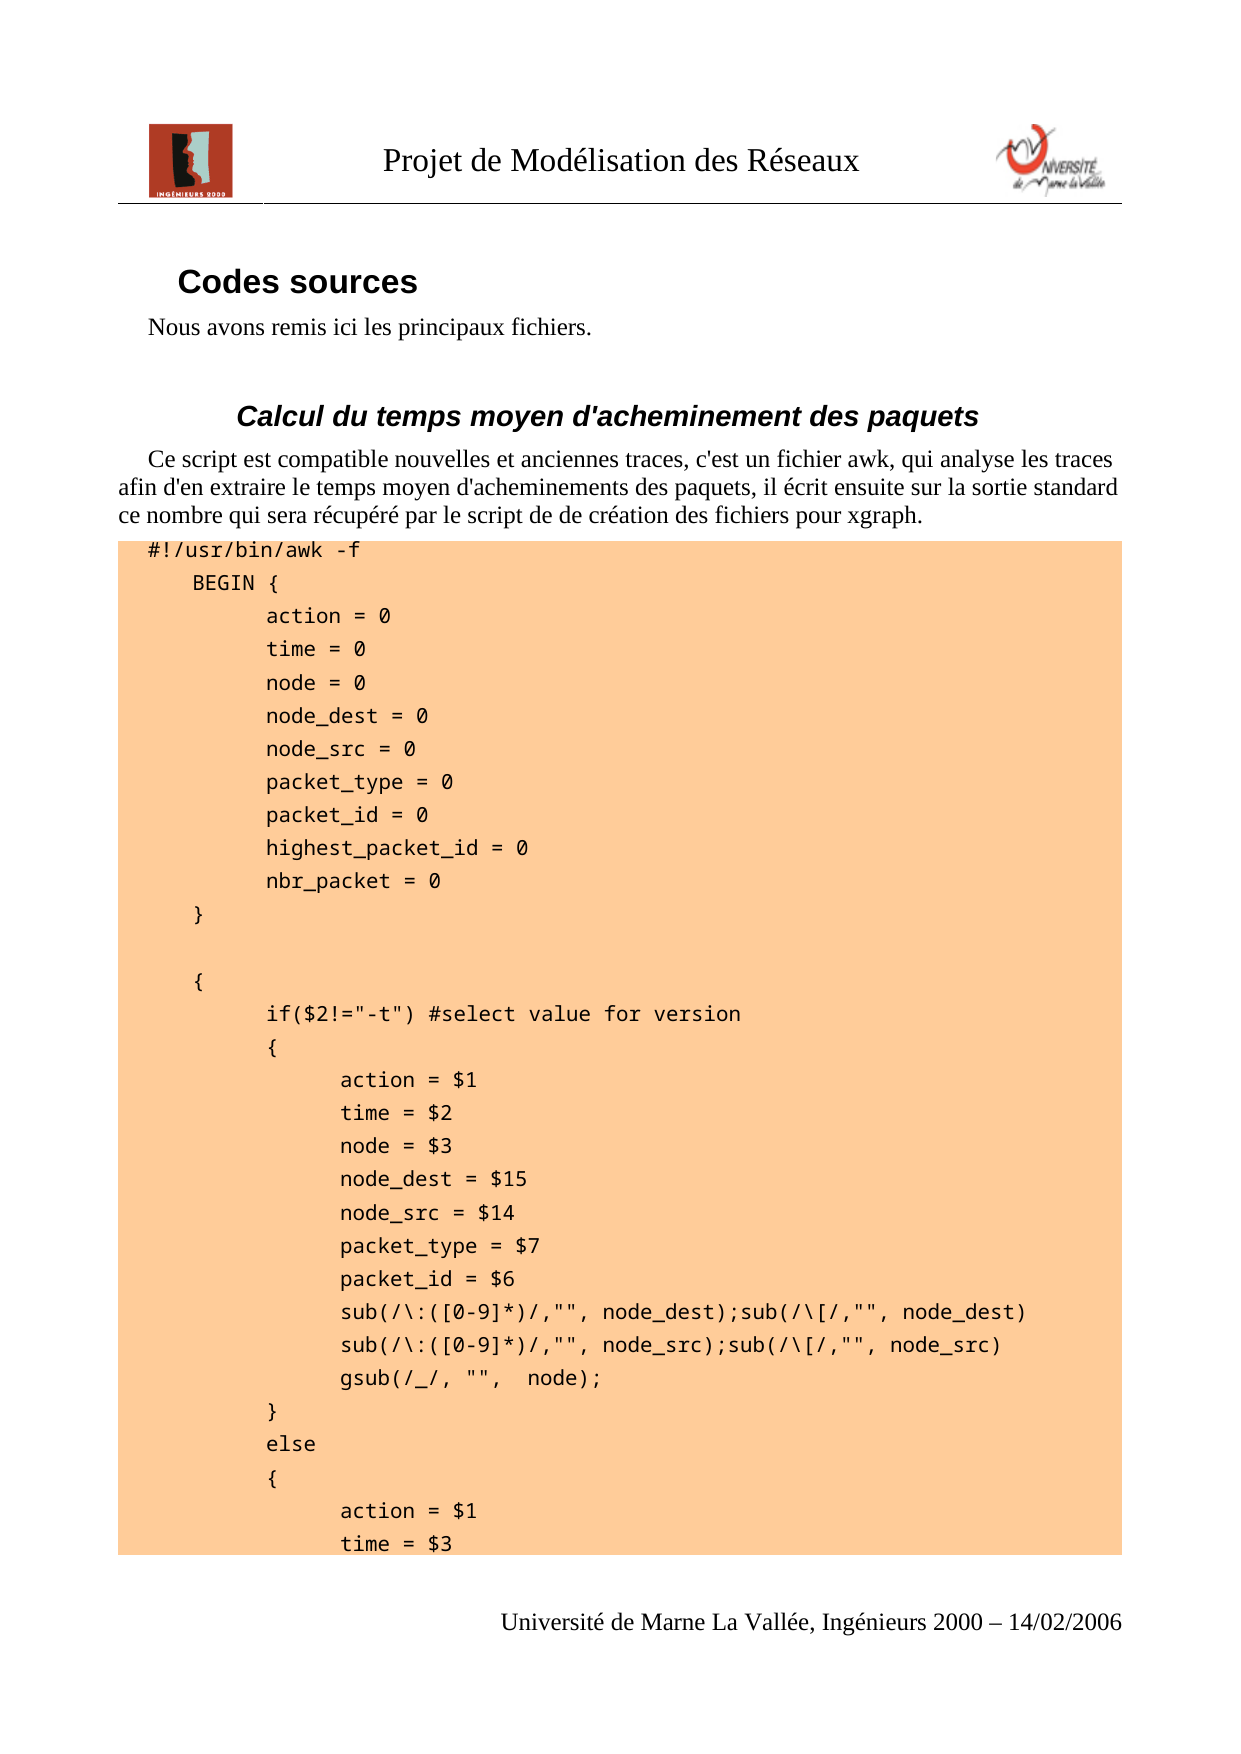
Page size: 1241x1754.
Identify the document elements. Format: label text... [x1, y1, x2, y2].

text sub(/\:([0-9]*)/,"", node_dest);sub(/\[/,"", node_dest) [118, 1303, 1122, 1323]
text if($2!="-t") #select value for version [118, 1005, 1122, 1025]
text node = $3 [118, 1137, 1122, 1158]
text } [118, 905, 1122, 926]
text node_src = 0 [118, 740, 1122, 760]
text { [118, 1038, 1122, 1058]
text packet_type = $7 [118, 1237, 1122, 1257]
text BEGIN { [118, 574, 1122, 595]
text nbr_packet = 0 [118, 872, 1122, 893]
text node_dest = 0 [118, 707, 1122, 727]
text action = $1 [118, 1502, 1122, 1522]
text } [118, 1402, 1122, 1423]
text action = $1 [118, 1071, 1122, 1092]
text time = $3 [118, 1535, 1122, 1555]
text time = 0 [118, 640, 1122, 661]
text Nous avons remis ici les principaux fichiers. [118, 313, 1122, 341]
text node_src = $14 [118, 1203, 1122, 1224]
text Ce script est compatible nouvelles et anciennes traces, c'est un fichier awk, qui analyse les traces afin d'en extraire le temps moyen d'acheminements des paquets, il écrit ensuite sur la sortie standard ce nombre qui sera récupéré par le script de de création des fichiers pour xgraph. [118, 445, 1122, 528]
subtitle Calcul du temps moyen d'acheminement des paquets [236, 400, 1122, 433]
text action = 0 [118, 607, 1122, 628]
text else [118, 1435, 1122, 1456]
text highest_packet_id = 0 [118, 839, 1122, 860]
text { [118, 1468, 1122, 1489]
text sub(/\:([0-9]*)/,"", node_src);sub(/\[/,"", node_src) [118, 1336, 1122, 1357]
text node = 0 [118, 673, 1122, 694]
text node_dest = $15 [118, 1170, 1122, 1191]
text packet_type = 0 [118, 773, 1122, 793]
text gsub(/_/, "", node); [118, 1369, 1122, 1390]
text { [118, 972, 1122, 992]
text time = $2 [118, 1104, 1122, 1125]
text packet_id = 0 [118, 806, 1122, 827]
subtitle Codes sources [177, 264, 1122, 301]
text packet_id = $6 [118, 1270, 1122, 1290]
picture [995, 124, 1106, 197]
text #!/usr/bin/awk -f [118, 541, 1122, 562]
picture [148, 123, 233, 198]
